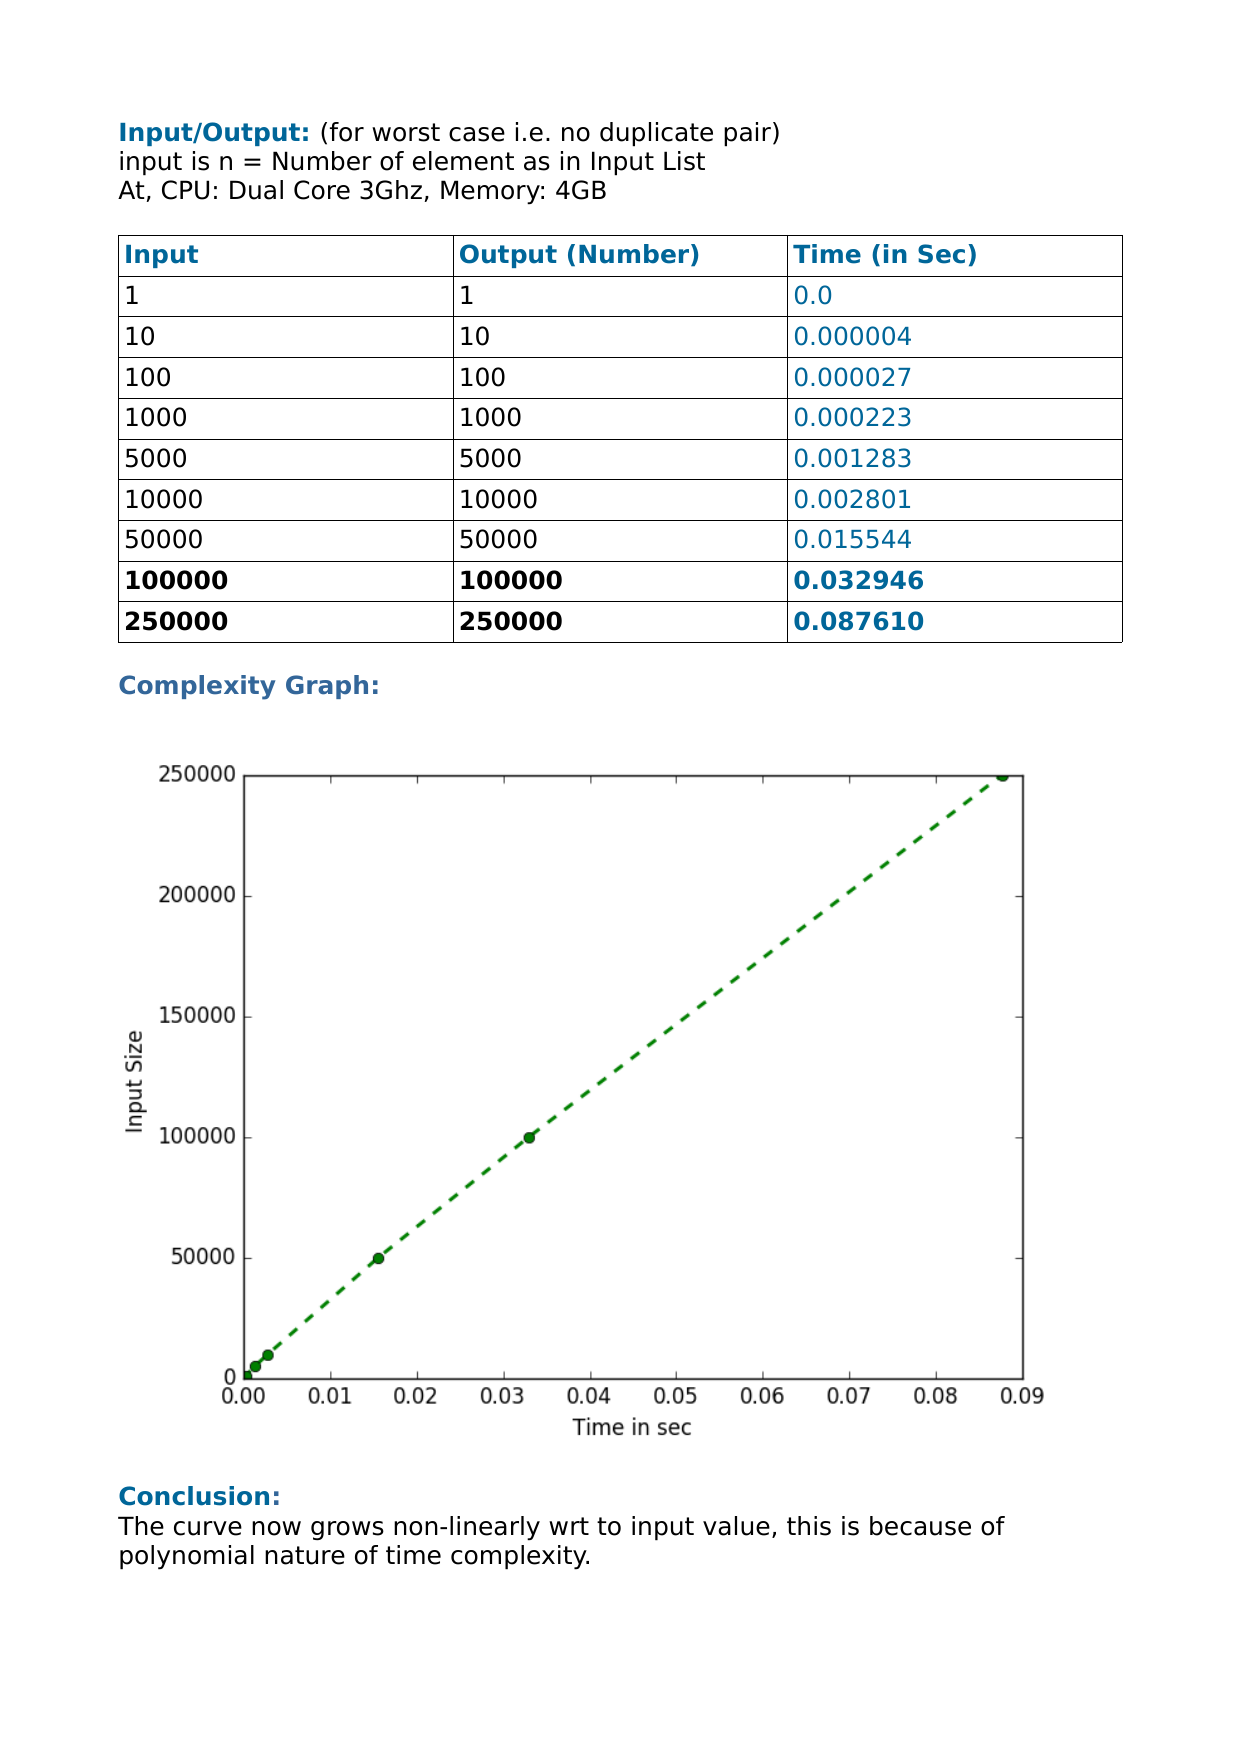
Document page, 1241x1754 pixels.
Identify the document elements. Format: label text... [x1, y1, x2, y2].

table_cell 100 [454, 358, 787, 398]
text The curve now grows non-linearly wrt to input value, this is because of polynomial nature of time complexity. [118, 1512, 1122, 1570]
table_cell 5000 [454, 440, 787, 479]
table_cell 0.001283 [788, 440, 1122, 479]
table_cell 50000 [454, 521, 787, 561]
table_cell 0.0 [788, 277, 1122, 316]
table_cell 10 [454, 317, 787, 357]
table_cell 250000 [119, 602, 453, 642]
text Conclusion: [118, 1483, 1122, 1512]
table_cell 250000 [454, 602, 787, 642]
table_cell 5000 [119, 440, 453, 479]
table_cell 10000 [119, 480, 453, 520]
table_cell 1 [454, 277, 787, 316]
table_cell 0.000027 [788, 358, 1122, 398]
table_cell 10000 [454, 480, 787, 520]
table_header Input [119, 236, 453, 276]
table_cell 0.032946 [788, 562, 1122, 601]
table_cell 1000 [454, 399, 787, 438]
text input is n = Number of element as in Input List [118, 147, 1122, 176]
table_cell 0.015544 [788, 521, 1122, 561]
picture [118, 700, 1123, 1454]
table_cell 0.000004 [788, 317, 1122, 357]
table_cell 1 [119, 277, 453, 316]
table_header Time (in Sec) [788, 236, 1122, 276]
table_header Output (Number) [454, 236, 787, 276]
table_cell 1000 [119, 399, 453, 438]
text At, CPU: Dual Core 3Ghz, Memory: 4GB [118, 176, 1122, 206]
text Complexity Graph: [118, 671, 1122, 700]
table_cell 100000 [119, 562, 453, 601]
table_cell 100000 [454, 562, 787, 601]
table_cell 10 [119, 317, 453, 357]
table_cell 50000 [119, 521, 453, 561]
table_cell 0.087610 [788, 602, 1122, 642]
table_cell 100 [119, 358, 453, 398]
table_cell 0.002801 [788, 480, 1122, 520]
table_cell 0.000223 [788, 399, 1122, 438]
text Input/Output: (for worst case i.e. no duplicate pair) [118, 118, 1122, 147]
